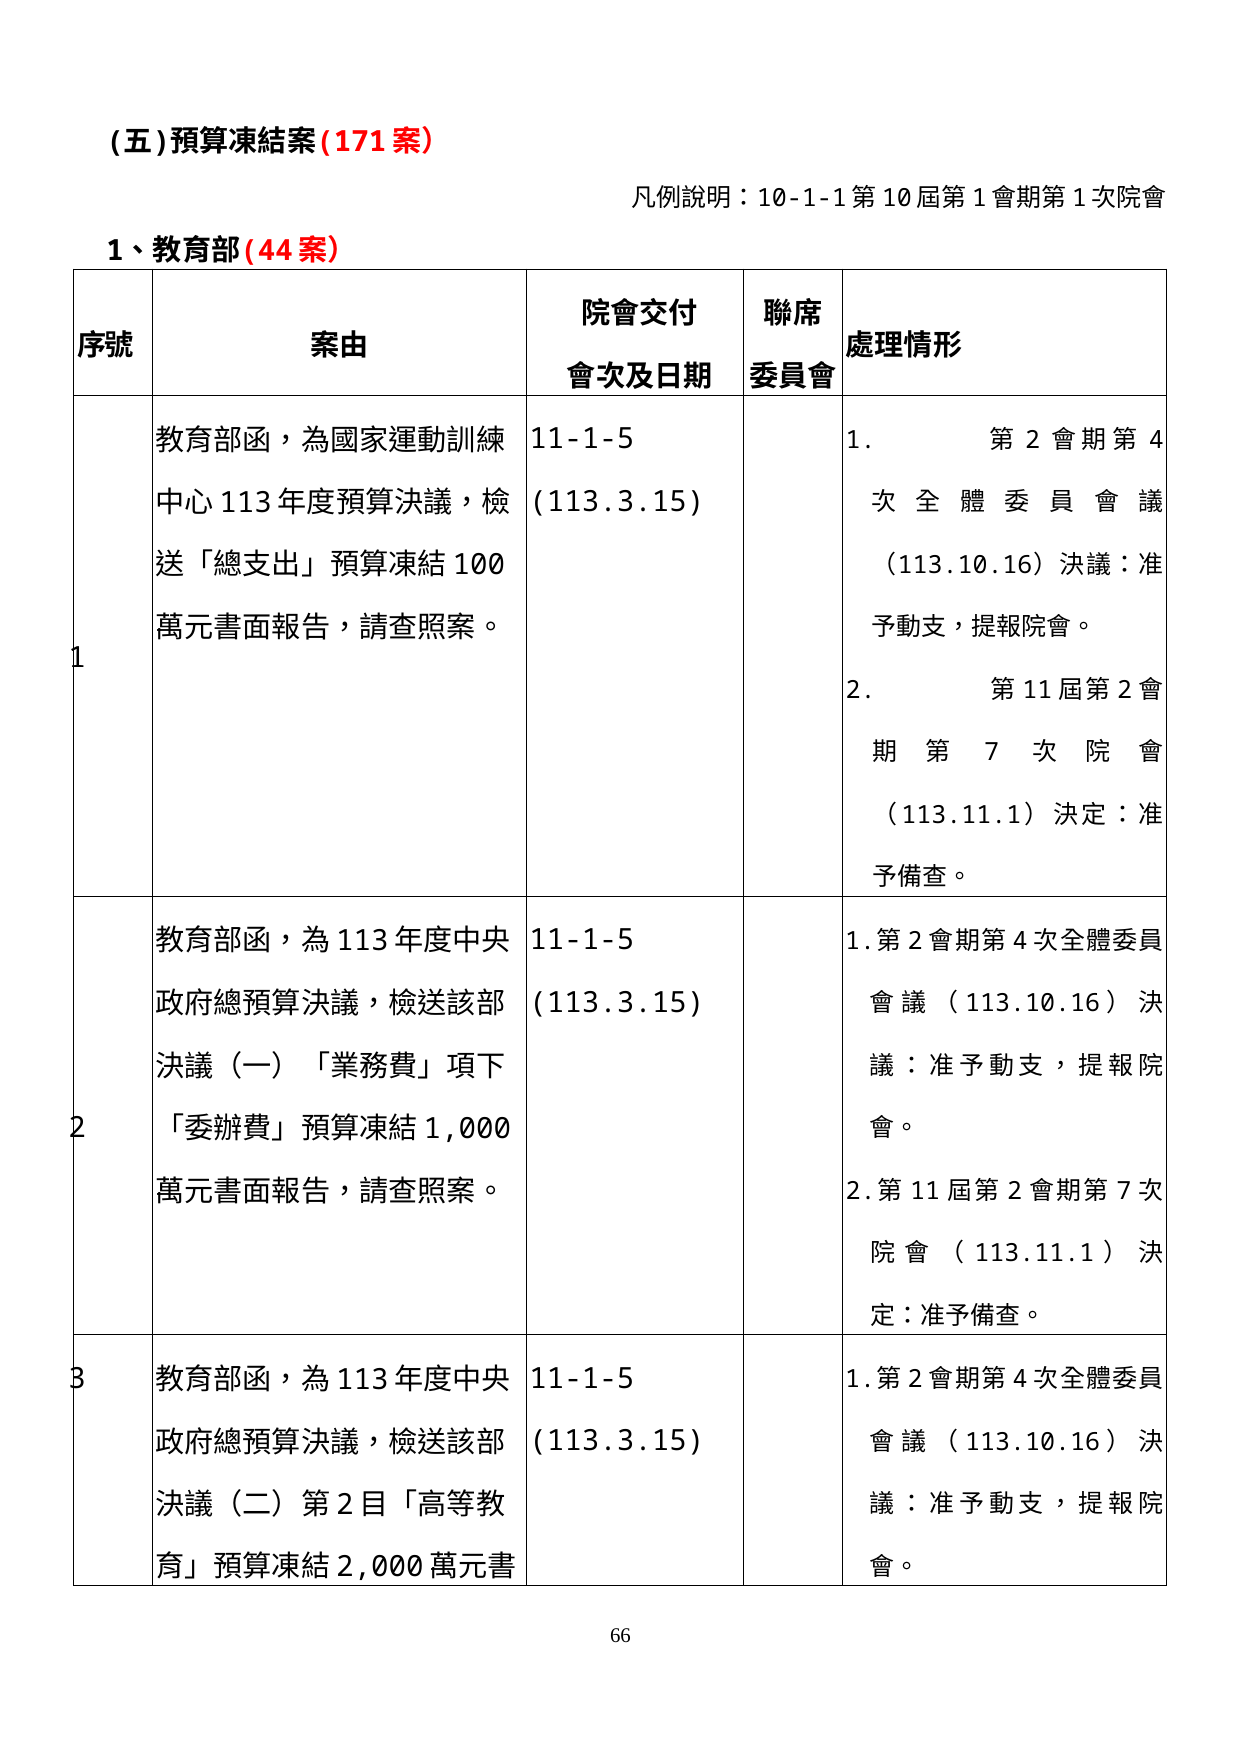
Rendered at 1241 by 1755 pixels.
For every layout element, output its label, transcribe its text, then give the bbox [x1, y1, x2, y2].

text 1、教育部(44案） [74, 227, 1166, 268]
table_cell 教育部函，為113年度中央政府總預算決議，檢送該部決議（二）第2目「高等教育」預算凍結2,000萬元書 [153, 1335, 526, 1585]
table_cell [744, 396, 842, 896]
table_cell [74, 396, 152, 896]
table_cell 11-1-5 (113.3.15) [527, 897, 743, 1334]
table_cell 11-1-5 (113.3.15) [527, 396, 743, 896]
text 凡例說明：10-1-1第10屆第1會期第1次院會 [74, 173, 1166, 214]
table_cell 1.第2會期第4次全體委員會議（113.10.16）決議：准予動支，提報院會。 [843, 1335, 1166, 1585]
table_cell [74, 1369, 80, 1376]
table_cell 1.第2會期第4次全體委員會議（113.10.16）決議：准予動支，提報院會。 2.第11屆第2會期第7次院會（113.11.1）決定：准予備查。 [843, 897, 1166, 1334]
table_header 聯席 委員會 [744, 270, 842, 394]
table_cell 教育部函，為國家運動訓練中心113年度預算決議，檢送「總支出」預算凍結100萬元書面報告，請查照案。 [153, 396, 526, 896]
table_cell [74, 1335, 152, 1585]
table_header 院會交付 會次及日期 [527, 270, 743, 394]
table_cell [744, 897, 842, 1334]
table_header 處理情形 [843, 270, 1166, 394]
table_cell 第2會期第4次全體委員會議（113.10.16）決議：准予動支，提報院會。 第11屆第2會期第7次院會（113.11.1）決定：准予備查。 [843, 396, 1166, 896]
table_cell 教育部函，為113年度中央政府總預算決議，檢送該部決議（一）「業務費」項下「委辦費」預算凍結1,000萬元書面報告，請查照案。 [153, 897, 526, 1334]
table_cell [74, 1378, 81, 1386]
table_cell [74, 1118, 80, 1130]
table_header 序號 [74, 270, 152, 394]
text (五)預算凍結案(171案） [74, 118, 1166, 160]
table_header 案由 [153, 270, 526, 394]
table_cell [74, 897, 152, 1334]
table_cell [744, 1335, 842, 1585]
table_cell 11-1-5 (113.3.15) [527, 1335, 743, 1585]
